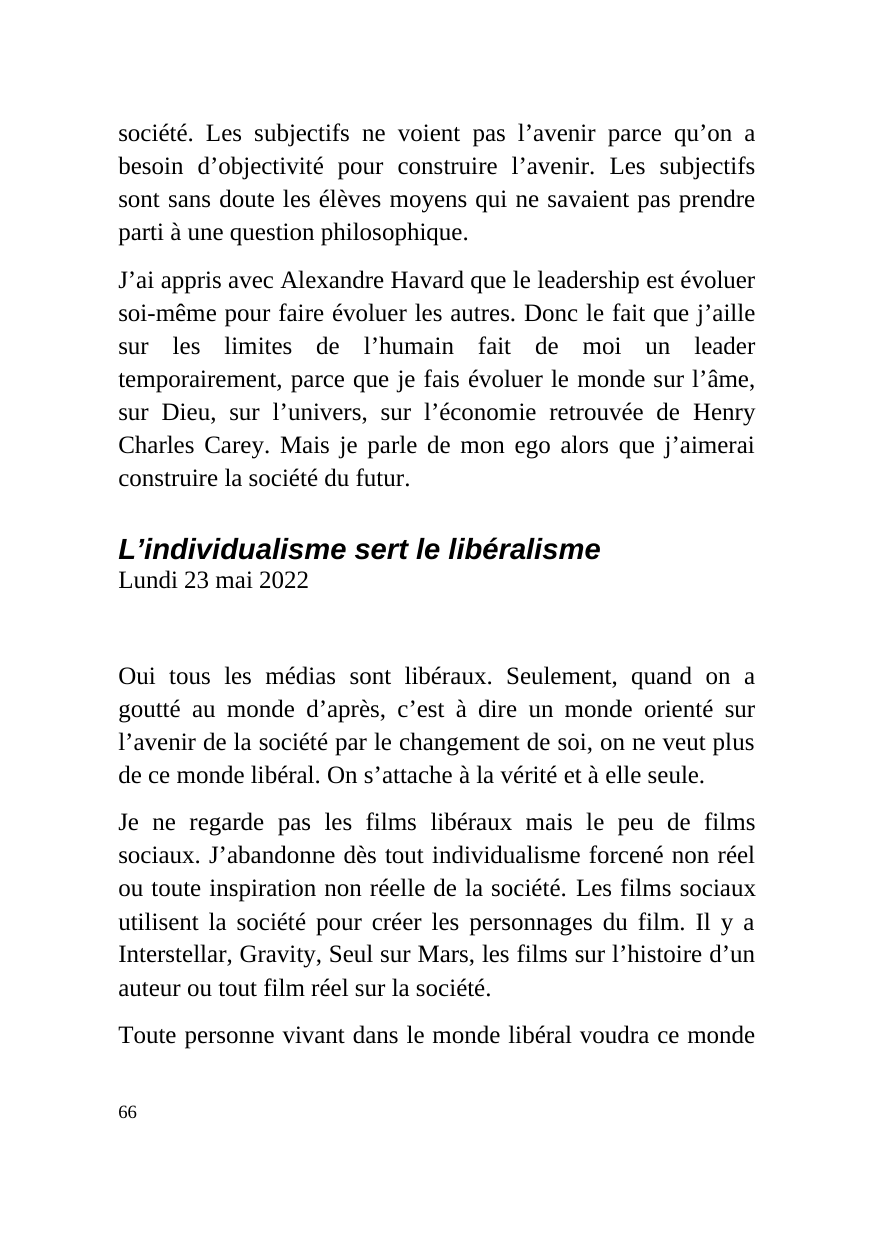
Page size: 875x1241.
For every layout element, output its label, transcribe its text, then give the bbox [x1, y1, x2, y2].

text société. Les subjectifs ne voient pas l’avenir parce qu’on a besoin d’objectivité pour construire l’avenir. Les subjectifs sont sans doute les élèves moyens qui ne savaient pas prendre parti à une question philosophique. [118, 118, 756, 246]
subtitle L’individualisme sert le libéralisme [118, 532, 756, 566]
text Lundi 23 mai 2022 [118, 566, 756, 594]
text Oui tous les médias sont libéraux. Seulement, quand on a goutté au monde d’après, c’est à dire un monde orienté sur l’avenir de la société par le changement de soi, on ne veut plus de ce monde libéral. On s’attache à la vérité et à elle seule. [118, 661, 756, 789]
text Toute personne vivant dans le monde libéral voudra ce monde [118, 1020, 756, 1049]
text J’ai appris avec Alexandre Havard que le leadership est évoluer soi-même pour faire évoluer les autres. Donc le fait que j’aille sur les limites de l’humain fait de moi un leader temporairement, parce que je fais évoluer le monde sur l’âme, sur Dieu, sur l’univers, sur l’économie retrouvée de Henry Charles Carey. Mais je parle de mon ego alors que j’aimerai construire la société du futur. [118, 265, 756, 492]
text Je ne regarde pas les films libéraux mais le peu de films sociaux. J’abandonne dès tout individualisme forcené non réel ou toute inspiration non réelle de la société. Les films sociaux utilisent la société pour créer les personnages du film. Il y a Interstellar, Gravity, Seul sur Mars, les films sur l’histoire d’un auteur ou tout film réel sur la société. [118, 807, 756, 1001]
